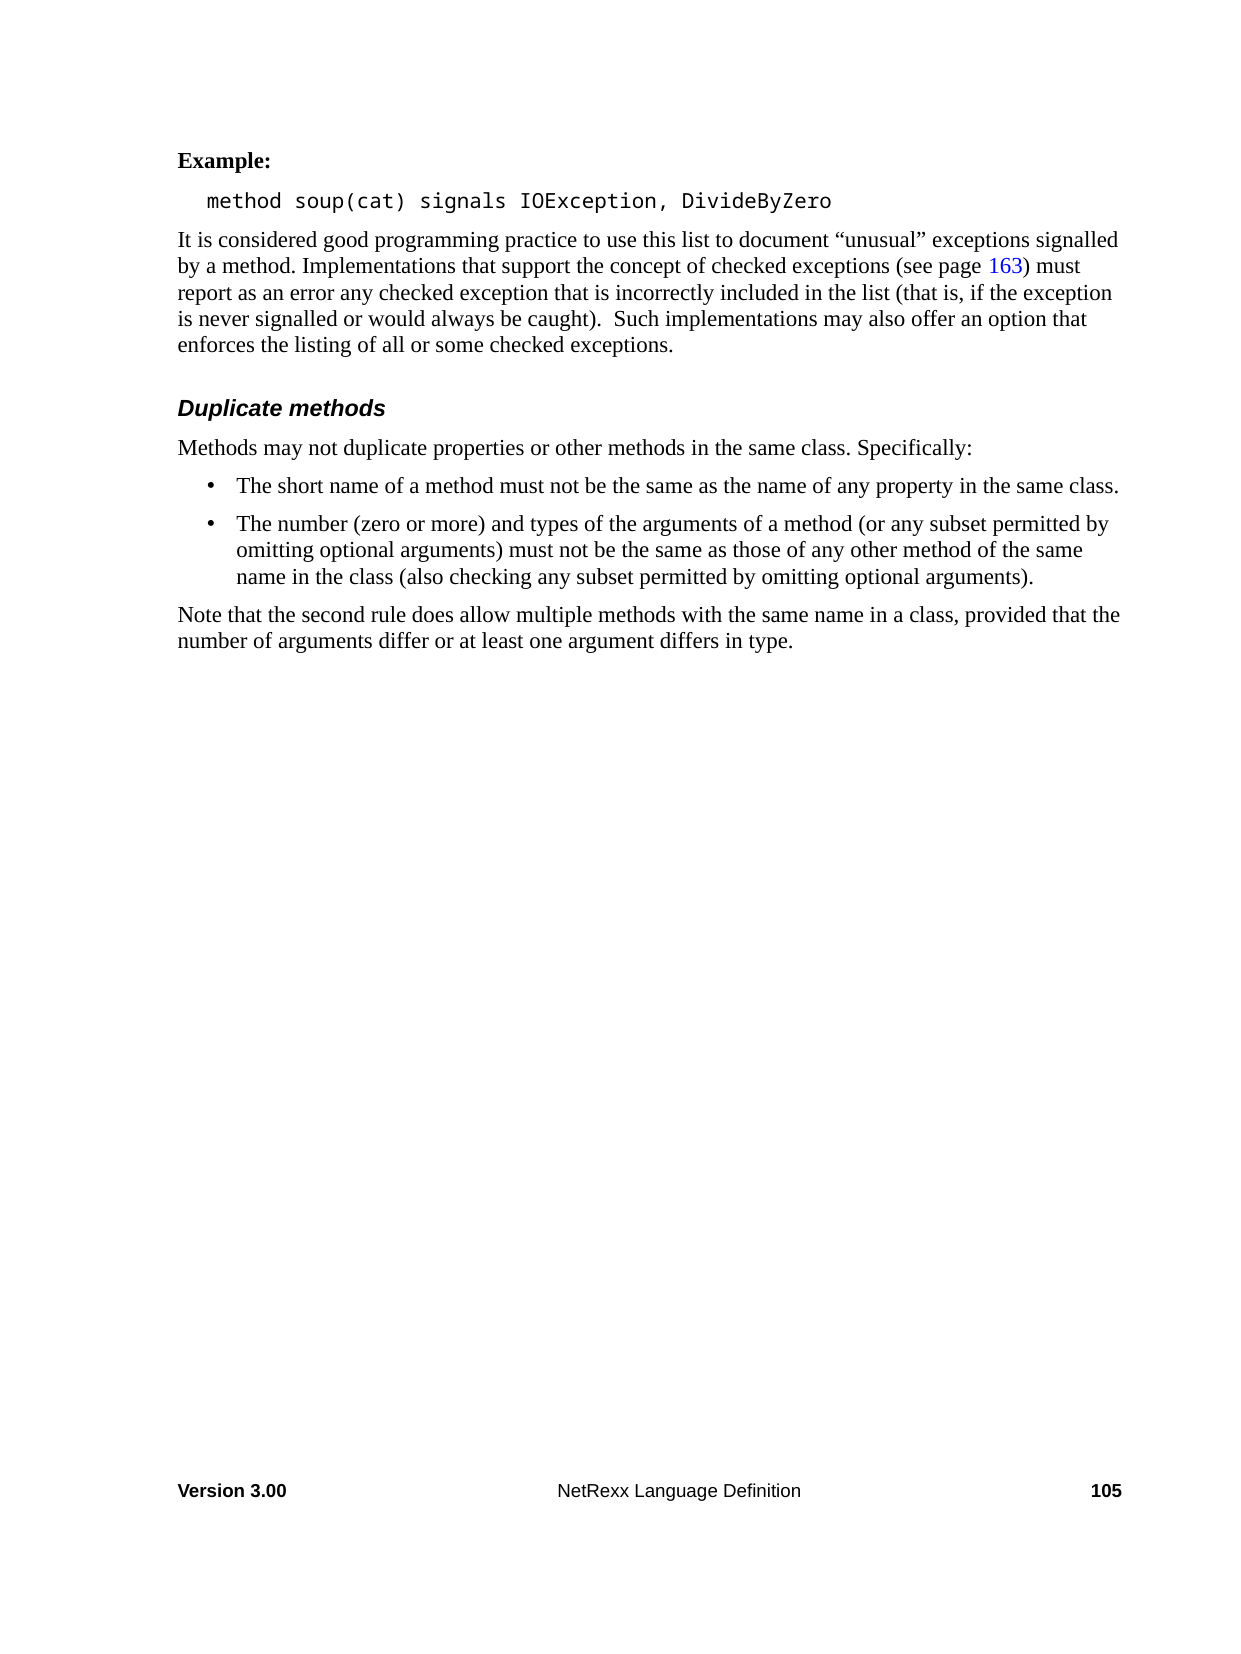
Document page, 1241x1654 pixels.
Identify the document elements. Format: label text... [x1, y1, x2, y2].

text Methods may not duplicate properties or other methods in the same class. Specifically: [177, 434, 1122, 460]
subtitle Duplicate methods [177, 394, 1122, 421]
text Example: [177, 148, 1122, 174]
text method soup(cat) signals IOException, DivideByZero [207, 186, 1122, 214]
text Note that the second rule does allow multiple methods with the same name in a class, provided that the number of arguments differ or at least one argument differs in type. [177, 601, 1122, 653]
list The number (zero or more) and types of the arguments of a method (or any subset permitted by omitting optional arguments) must not be the same as those of any other method of the same name in the class (also checking any subset permitted by omitting optional arguments). [207, 510, 1122, 589]
text It is considered good programming practice to use this list to document “unusual” exceptions signalled by a method. Implementations that support the concept of checked exceptions (see page 156) must report as an error any checked exception that is incorrectly included in the list (that is, if the exception is never signalled or would always be caught). Such implementations may also offer an option that enforces the listing of all or some checked exceptions. [177, 226, 1122, 358]
list The short name of a method must not be the same as the name of any property in the same class. [207, 472, 1122, 498]
